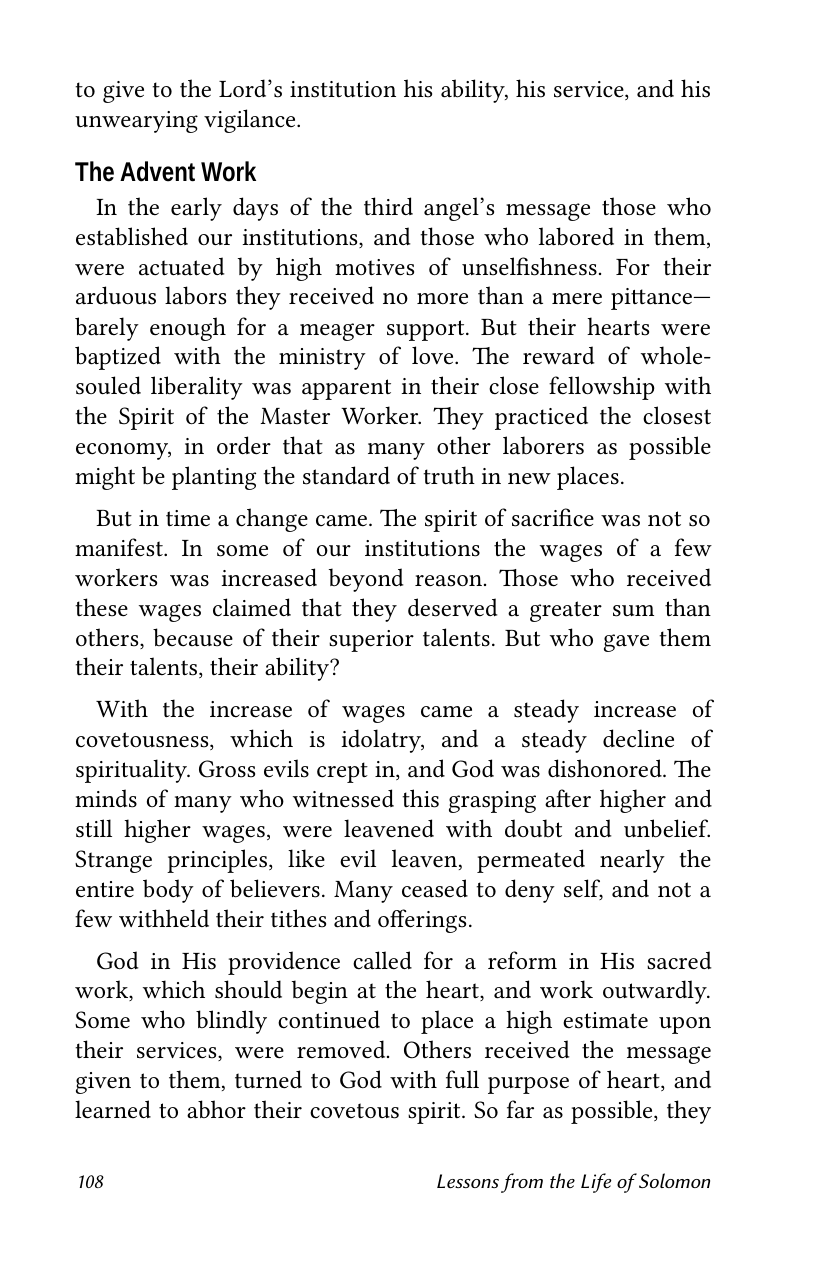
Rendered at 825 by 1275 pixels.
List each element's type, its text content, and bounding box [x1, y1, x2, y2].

text In the early days of the third angel’s message those who established our institutions, and those who labored in them, were actuated by high motives of unselfishness. For their arduous labors they received no more than a mere pittance—barely enough for a meager support. But their hearts were baptized with the ministry of love. The reward of whole-souled liberality was apparent in their close fellowship with the Spirit of the Master Worker. They practiced the closest economy, in order that as many other laborers as possible might be planting the standard of truth in new places. [75, 193, 712, 491]
text With the increase of wages came a steady increase of covetousness, which is idolatry, and a steady decline of spirituality. Gross evils crept in, and God was dishonored. The minds of many who witnessed this grasping after higher and still higher wages, were leavened with doubt and unbelief. Strange principles, like evil leaven, permeated nearly the entire body of believers. Many ceased to deny self, and not a few withheld their tithes and offerings. [75, 695, 712, 933]
text God in His providence called for a reform in His sacred work, which should begin at the heart, and work outwardly. Some who blindly continued to place a high estimate upon their services, were removed. Others received the message given to them, turned to God with full purpose of heart, and learned to abhor their covetous spirit. So far as possible, they [75, 947, 712, 1125]
text to give to the Lord’s institution his ability, his service, and his unwearying vigilance. [75, 75, 712, 133]
subtitle The Advent Work [75, 156, 712, 187]
text But in time a change came. The spirit of sacrifice was not so manifest. In some of our institutions the wages of a few workers was increased beyond reason. Those who received these wages claimed that they deserved a greater sum than others, because of their superior talents. But who gave them their talents, their ability? [75, 504, 712, 682]
